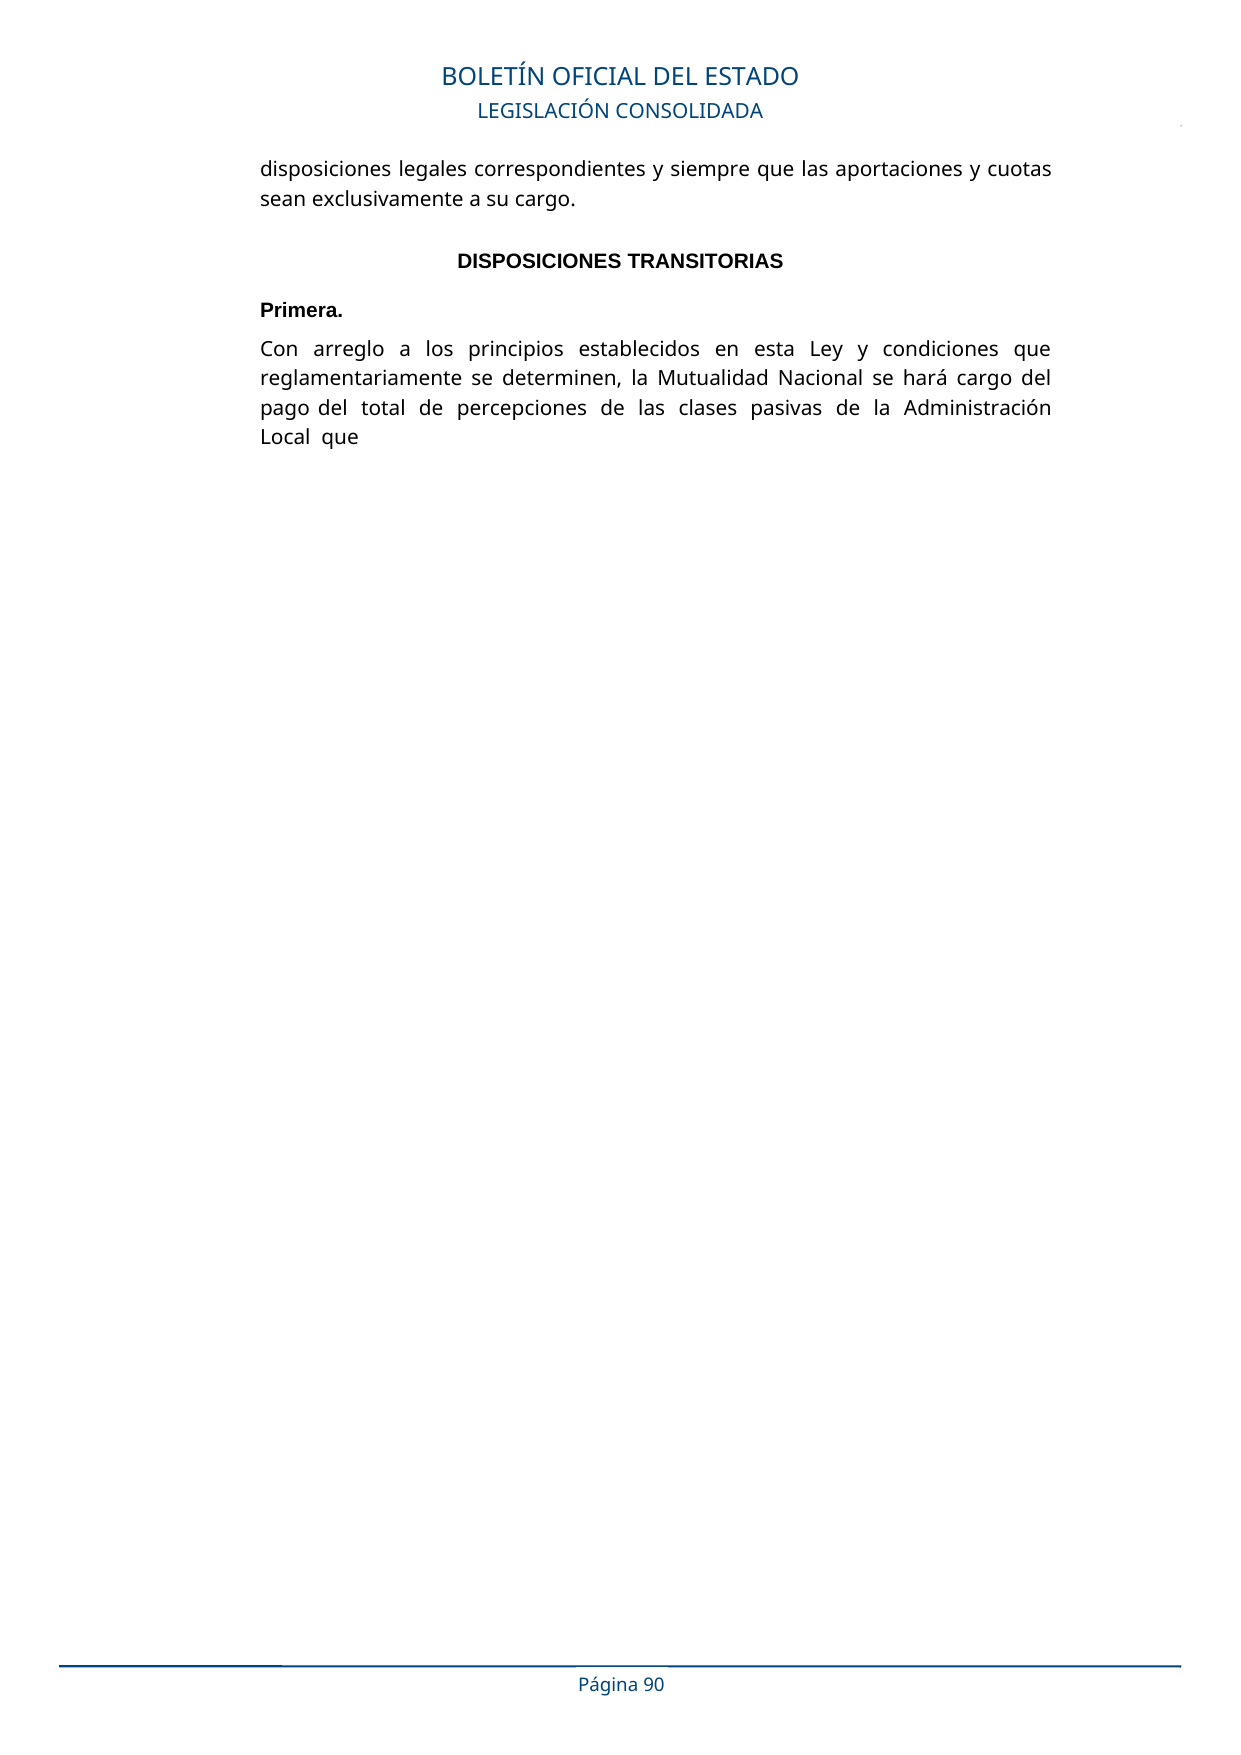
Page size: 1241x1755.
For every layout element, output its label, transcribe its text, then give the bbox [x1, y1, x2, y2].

text Primera. [260, 298, 1184, 322]
text disposiciones legales correspondientes y siempre que las aportaciones y cuotas sean exclusivamente a su cargo. [260, 154, 1052, 212]
text Con arreglo a los principios establecidos en esta Ley y condiciones que reglamentariamente se determinen, la Mutualidad Nacional se hará cargo del pago del total de percepciones de las clases pasivas de la Administración Local que [260, 334, 1052, 450]
subtitle DISPOSICIONES TRANSITORIAS [457, 249, 1184, 273]
